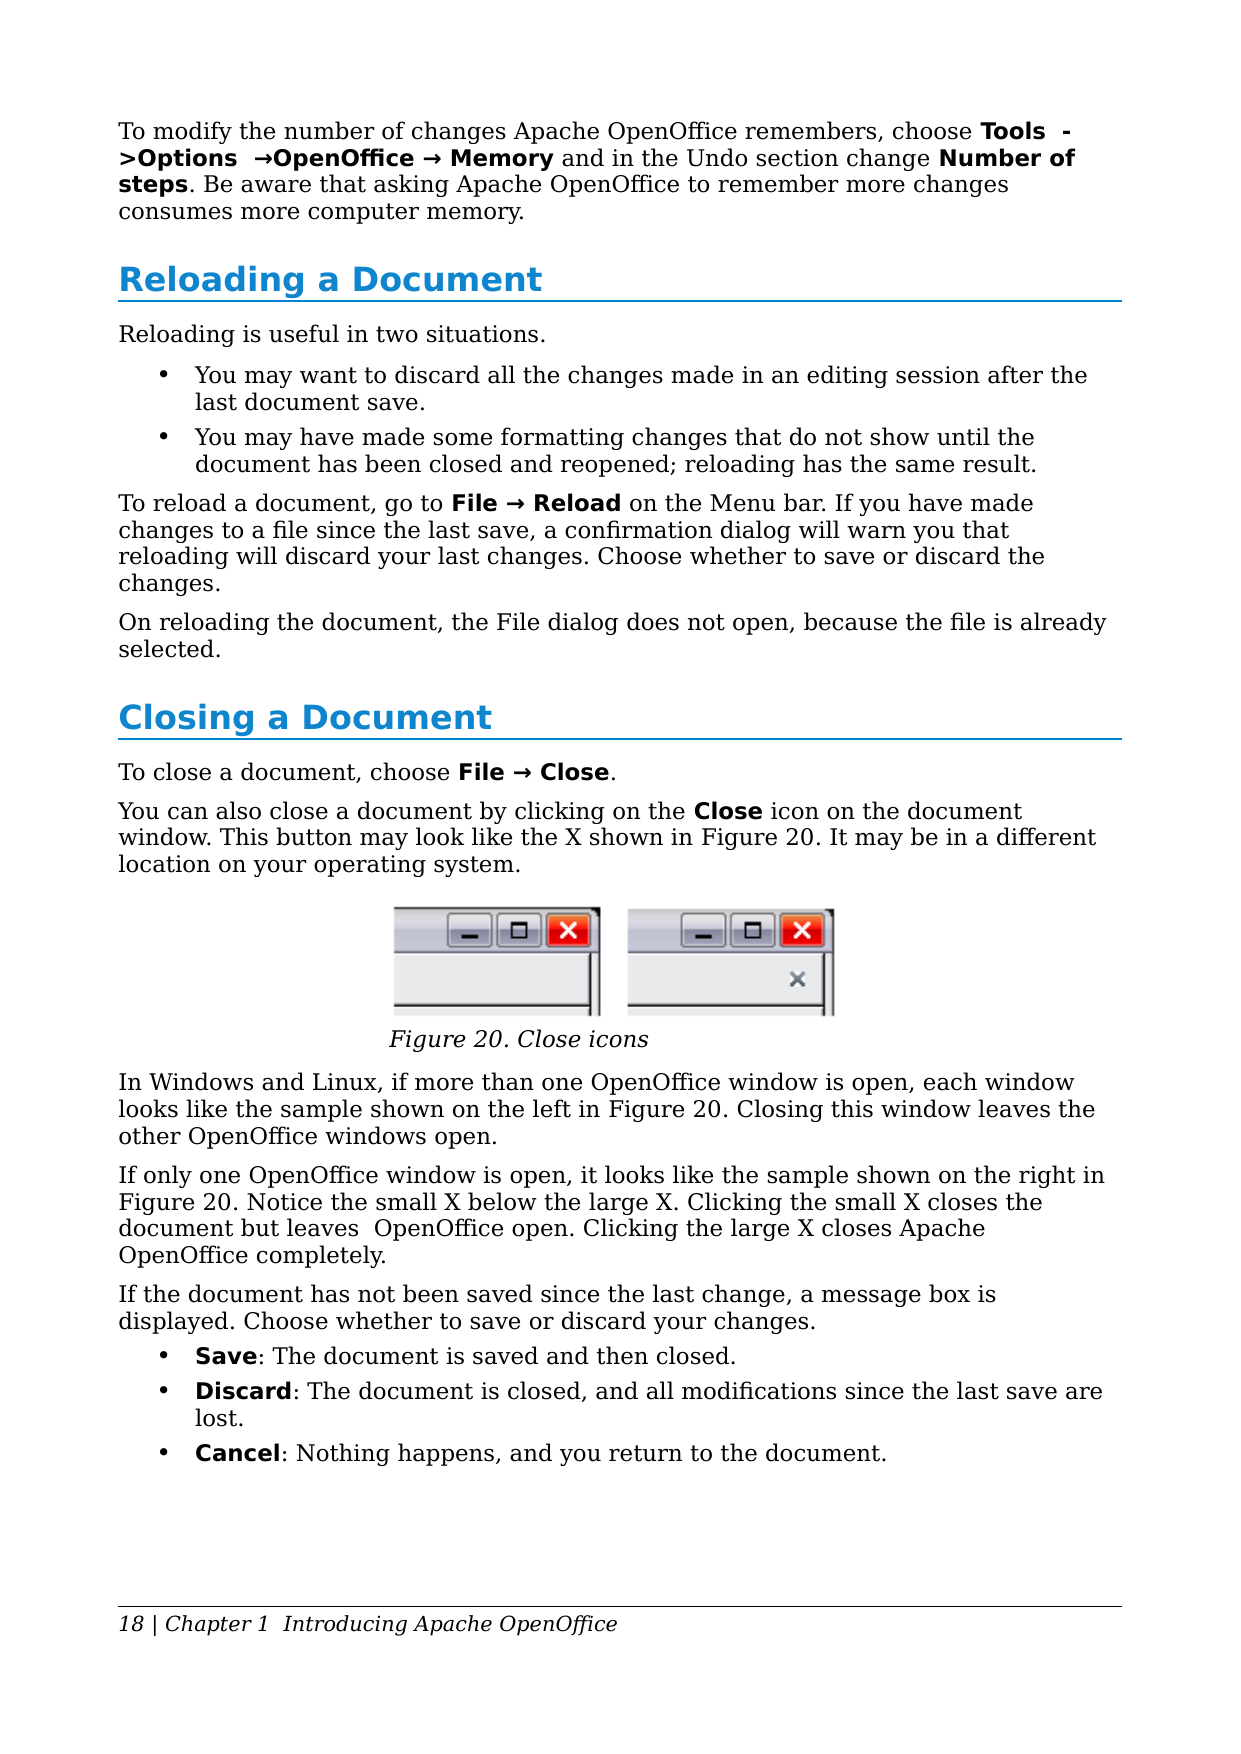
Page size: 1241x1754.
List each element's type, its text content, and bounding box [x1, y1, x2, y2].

text Reloading is useful in two situations. [118, 321, 1122, 347]
text To close a document, choose File → Close. [118, 759, 1122, 785]
subtitle Reloading a Document [118, 261, 1122, 300]
text Figure 20. Close icons [389, 1026, 851, 1053]
text To modify the number of changes Apache OpenOffice remembers, choose Tools ->Options →OpenOffice → Memory and in the Undo section change Number of steps. Be aware that asking Apache OpenOffice to remember more changes consumes more computer memory. [118, 118, 1122, 225]
list If the document has not been saved since the last change, a message box is displayed. Choose whether to save or discard your changes. [118, 1281, 1122, 1334]
subtitle Closing a Document [118, 699, 1122, 738]
list You may have made some formatting changes that do not show until the document has been closed and reopened; reloading has the same result. [156, 422, 1122, 478]
text In Windows and Linux, if more than one OpenOffice window is open, each window looks like the sample shown on the left in Figure 20. Closing this window leaves the other OpenOffice windows open. [118, 1069, 1122, 1149]
text If only one OpenOffice window is open, it looks like the sample shown on the right in Figure 20. Notice the small X below the large X. Clicking the small X closes the document but leaves OpenOffice open. Clicking the large X closes Apache OpenOffice completely. [118, 1162, 1122, 1269]
list You may want to discard all the changes made in an editing session after the last document save. [156, 360, 1122, 416]
text On reloading the document, the File dialog does not open, because the file is already selected. [118, 609, 1122, 663]
text You can also close a document by clicking on the Close icon on the document window. This button may look like the X shown in Figure 20. It may be in a different location on your operating system. [118, 798, 1122, 878]
picture [389, 902, 840, 1020]
list Save: The document is saved and then closed. [156, 1341, 1122, 1370]
text To reload a document, go to File → Reload on the Menu bar. If you have made changes to a file since the last save, a confirmation dialog will warn you that reloading will discard your last changes. Choose whether to save or discard the changes. [118, 490, 1122, 597]
list Cancel: Nothing happens, and you return to the document. [156, 1438, 1122, 1468]
list Discard: The document is closed, and all modifications since the last save are lost. [156, 1376, 1122, 1432]
